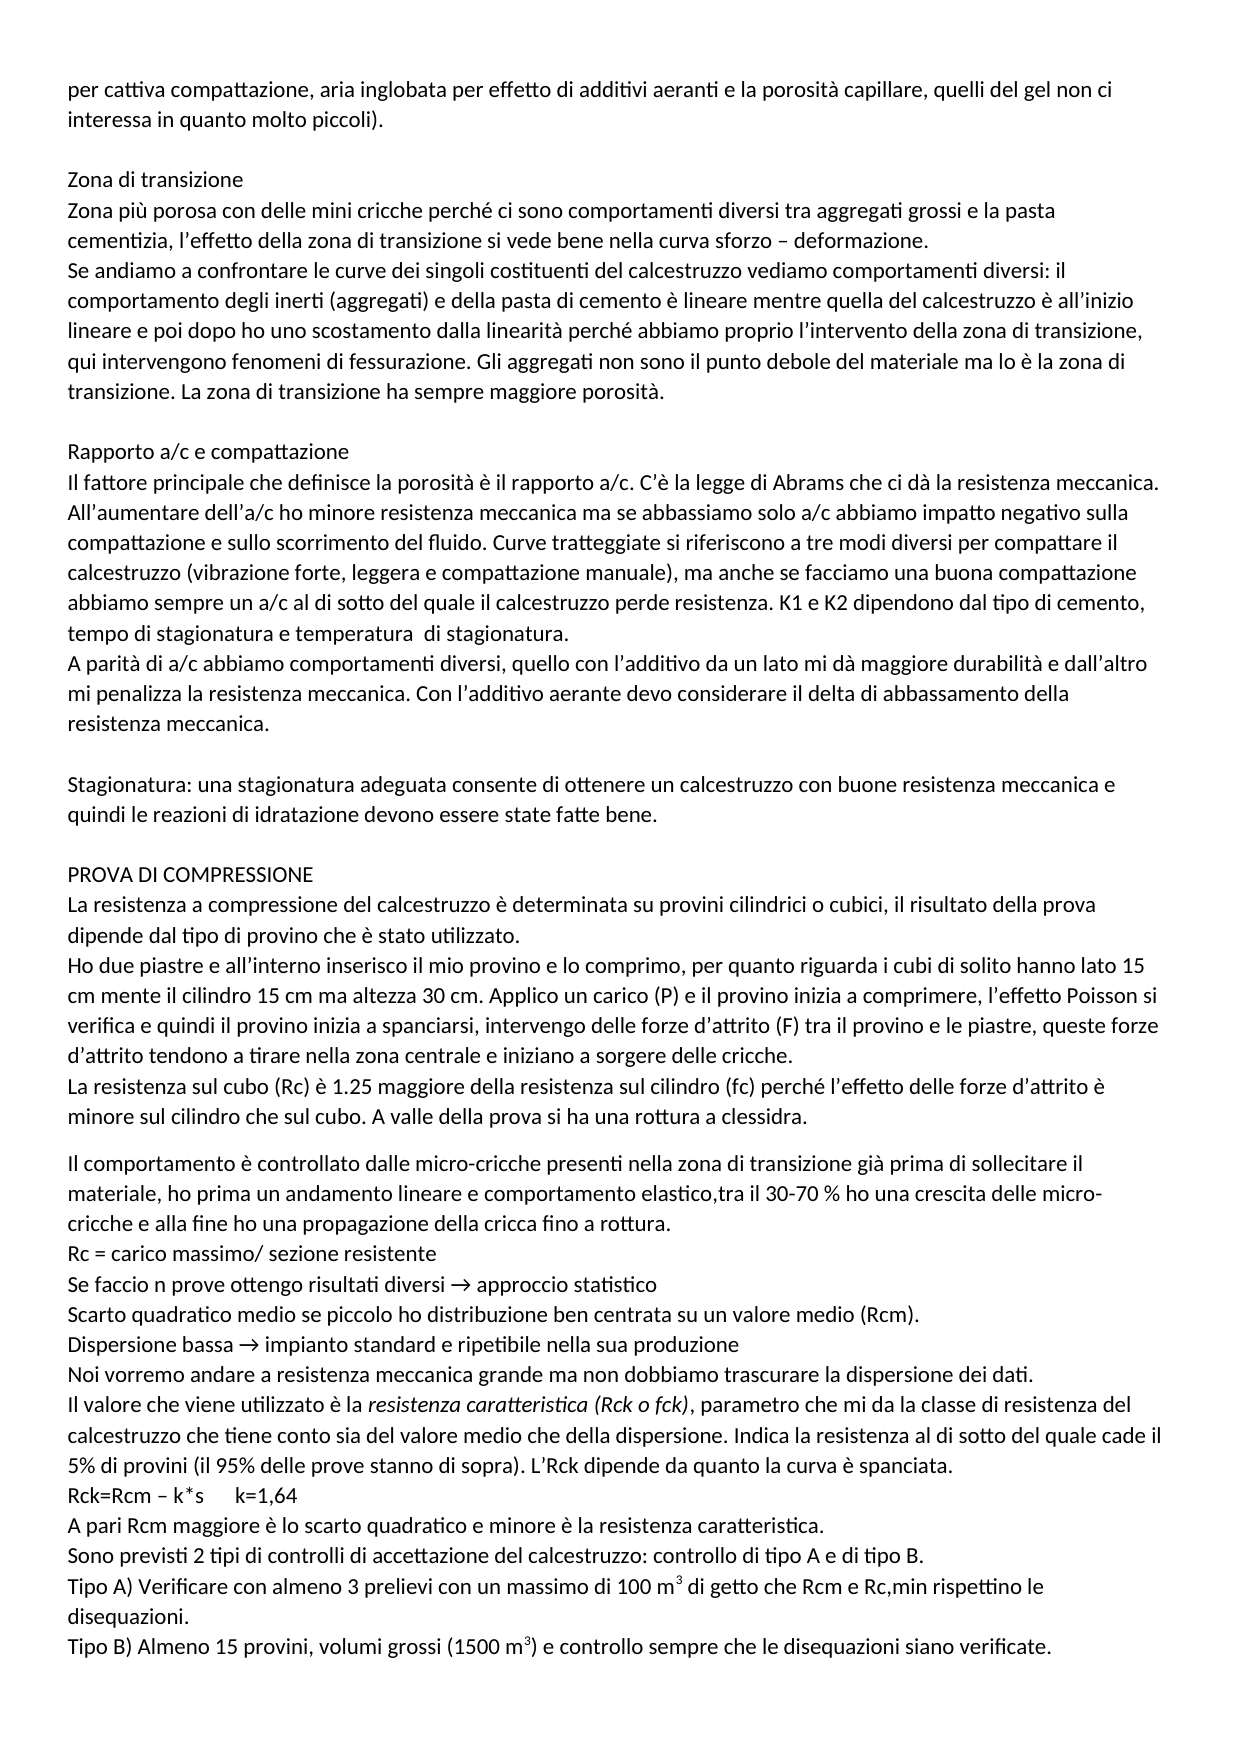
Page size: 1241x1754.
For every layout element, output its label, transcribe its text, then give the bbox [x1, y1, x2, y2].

text per cattiva compattazione, aria inglobata per effetto di additivi aeranti e la porosità capillare, quelli del gel non ci interessa in quanto molto piccoli). Zona di transizione Zona più porosa con delle mini cricche perché ci sono comportamenti diversi tra aggregati grossi e la pasta cementizia, l’effetto della zona di transizione si vede bene nella curva sforzo – deformazione. Se andiamo a confrontare le curve dei singoli costituenti del calcestruzzo vediamo comportamenti diversi: il comportamento degli inerti (aggregati) e della pasta di cemento è lineare mentre quella del calcestruzzo è all’inizio lineare e poi dopo ho uno scostamento dalla linearità perché abbiamo proprio l’intervento della zona di transizione, qui intervengono fenomeni di fessurazione. Gli aggregati non sono il punto debole del materiale ma lo è la zona di transizione. La zona di transizione ha sempre maggiore porosità. Rapporto a/c e compattazione Il fattore principale che definisce la porosità è il rapporto a/c. C’è la legge di Abrams che ci dà la resistenza meccanica. All’aumentare dell’a/c ho minore resistenza meccanica ma se abbassiamo solo a/c abbiamo impatto negativo sulla compattazione e sullo scorrimento del fluido. Curve tratteggiate si riferiscono a tre modi diversi per compattare il calcestruzzo (vibrazione forte, leggera e compattazione manuale), ma anche se facciamo una buona compattazione abbiamo sempre un a/c al di sotto del quale il calcestruzzo perde resistenza. K1 e K2 dipendono dal tipo di cemento, tempo di stagionatura e temperatura di stagionatura. A parità di a/c abbiamo comportamenti diversi, quello con l’additivo da un lato mi dà maggiore durabilità e dall’altro mi penalizza la resistenza meccanica. Con l’additivo aerante devo considerare il delta di abbassamento della resistenza meccanica. Stagionatura: una stagionatura adeguata consente di ottenere un calcestruzzo con buone resistenza meccanica e quindi le reazioni di idratazione devono essere state fatte bene. PROVA DI COMPRESSIONE La resistenza a compressione del calcestruzzo è determinata su provini cilindrici o cubici, il risultato della prova dipende dal tipo di provino che è stato utilizzato. Ho due piastre e all’interno inserisco il mio provino e lo comprimo, per quanto riguarda i cubi di solito hanno lato 15 cm mente il cilindro 15 cm ma altezza 30 cm. Applico un carico (P) e il provino inizia a comprimere, l’effetto Poisson si verifica e quindi il provino inizia a spanciarsi, intervengo delle forze d’attrito (F) tra il provino e le piastre, queste forze d’attrito tendono a tirare nella zona centrale e iniziano a sorgere delle cricche. La resistenza sul cubo (Rc) è 1.25 maggiore della resistenza sul cilindro (fc) perché l’effetto delle forze d’attrito è minore sul cilindro che sul cubo. A valle della prova si ha una rottura a clessidra. [67, 75, 1165, 1130]
text Il comportamento è controllato dalle micro-cricche presenti nella zona di transizione già prima di sollecitare il materiale, ho prima un andamento lineare e comportamento elastico,tra il 30-70 % ho una crescita delle micro-cricche e alla fine ho una propagazione della cricca fino a rottura. Rc = carico massimo/ sezione resistente Se faccio n prove ottengo risultati diversi → approccio statistico Scarto quadratico medio se piccolo ho distribuzione ben centrata su un valore medio (Rcm). Dispersione bassa → impianto standard e ripetibile nella sua produzione Noi vorremo andare a resistenza meccanica grande ma non dobbiamo trascurare la dispersione dei dati. Il valore che viene utilizzato è la resistenza caratteristica (Rck o fck), parametro che mi da la classe di resistenza del calcestruzzo che tiene conto sia del valore medio che della dispersione. Indica la resistenza al di sotto del quale cade il 5% di provini (il 95% delle prove stanno di sopra). L’Rck dipende da quanto la curva è spanciata. Rck=Rcm – k*s k=1,64 A pari Rcm maggiore è lo scarto quadratico e minore è la resistenza caratteristica. Sono previsti 2 tipi di controlli di accettazione del calcestruzzo: controllo di tipo A e di tipo B. Tipo A) Verificare con almeno 3 prelievi con un massimo di 100 m3 di getto che Rcm e Rc,min rispettino le disequazioni. Tipo B) Almeno 15 provini, volumi grossi (1500 m3) e controllo sempre che le disequazioni siano verificate. [67, 1149, 1165, 1660]
